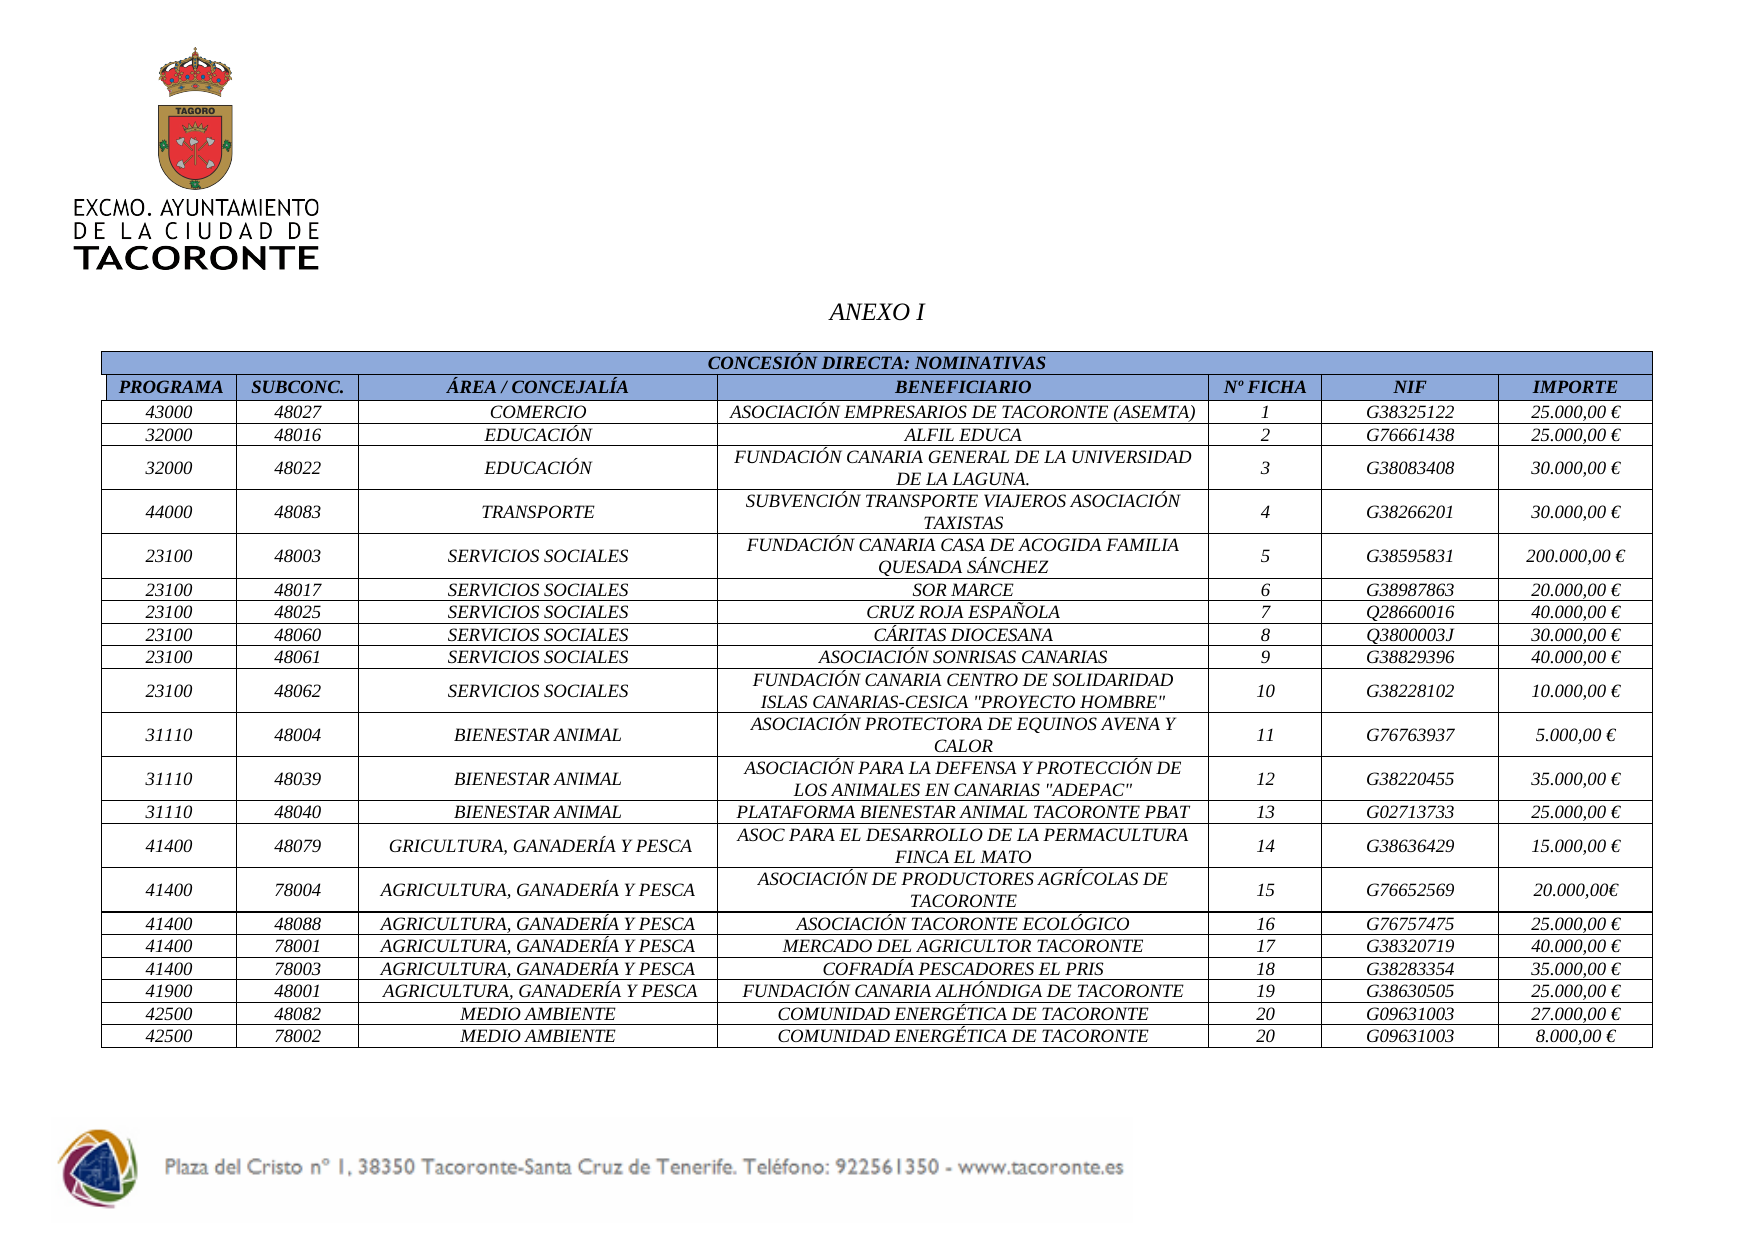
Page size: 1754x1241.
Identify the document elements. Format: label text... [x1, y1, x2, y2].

table_cell AGRICULTURA, GANADERÍA Y PESCA [359, 935, 717, 957]
table_cell 48079 [237, 824, 358, 867]
table_cell BENEFICIARIO [718, 375, 1208, 400]
table_cell 11 [1209, 713, 1321, 756]
table_cell 25.000,00 € [1499, 401, 1652, 422]
table_cell SERVICIOS SOCIALES [359, 646, 717, 668]
table_cell 78002 [237, 1025, 358, 1047]
table_cell 23100 [102, 624, 236, 645]
table_cell 15 [1209, 868, 1321, 911]
table_cell SERVICIOS SOCIALES [359, 624, 717, 645]
table_cell G76661438 [1322, 424, 1498, 445]
table_cell 25.000,00 € [1499, 913, 1652, 934]
table_cell SOR MARCE [718, 579, 1208, 600]
table_cell 42500 [102, 1003, 236, 1024]
table_cell 8 [1209, 624, 1321, 645]
table_cell 20 [1209, 1025, 1321, 1047]
table_cell G38630505 [1322, 980, 1498, 1002]
table_cell G38220455 [1322, 757, 1498, 800]
table_cell 48001 [237, 980, 358, 1002]
table_cell 14 [1209, 824, 1321, 867]
table_cell MEDIO AMBIENTE [359, 1025, 717, 1047]
table_cell ASOCIACIÓN TACORONTE ECOLÓGICO [718, 913, 1208, 934]
table_cell 18 [1209, 958, 1321, 979]
table_cell 8.000,00 € [1499, 1025, 1652, 1047]
table_cell COMERCIO [359, 401, 717, 422]
table_cell 48040 [237, 801, 358, 823]
table_cell EDUCACIÓN [359, 446, 717, 489]
table_cell 27.000,00 € [1499, 1003, 1652, 1024]
table_cell [101, 375, 106, 400]
table_cell G38829396 [1322, 646, 1498, 668]
table_cell 48022 [237, 446, 358, 489]
table_cell 32000 [102, 424, 236, 445]
table_cell 31110 [102, 713, 236, 756]
table_cell 40.000,00 € [1499, 935, 1652, 957]
table_cell ASOCIACIÓN DE PRODUCTORES AGRÍCOLAS DE TACORONTE [718, 868, 1208, 911]
table_cell 19 [1209, 980, 1321, 1002]
table_cell FUNDACIÓN CANARIA GENERAL DE LA UNIVERSIDAD DE LA LAGUNA. [718, 446, 1208, 489]
table_cell ÁREA / CONCEJALÍA [359, 375, 717, 400]
table_cell 25.000,00 € [1499, 980, 1652, 1002]
table_cell Q28660016 [1322, 601, 1498, 623]
table_cell ALFIL EDUCA [718, 424, 1208, 445]
table_cell PROGRAMA [107, 375, 236, 400]
table_cell Q3800003J [1322, 624, 1498, 645]
table_cell 20.000,00€ [1499, 868, 1652, 911]
table_cell TRANSPORTE [359, 490, 717, 533]
table_cell G38228102 [1322, 669, 1498, 712]
picture [51, 1117, 1134, 1223]
table_cell 48088 [237, 913, 358, 934]
table_cell 41400 [102, 824, 236, 867]
table_cell 15.000,00 € [1499, 824, 1652, 867]
table_cell 10 [1209, 669, 1321, 712]
table_cell 48003 [237, 534, 358, 577]
table_cell PLATAFORMA BIENESTAR ANIMAL TACORONTE PBAT [718, 801, 1208, 823]
table_cell 48027 [237, 401, 358, 422]
table_cell 41400 [102, 868, 236, 911]
table_cell SERVICIOS SOCIALES [359, 601, 717, 623]
table_cell G09631003 [1322, 1025, 1498, 1047]
table_cell 5 [1209, 534, 1321, 577]
table_cell 200.000,00 € [1499, 534, 1652, 577]
table_cell 48025 [237, 601, 358, 623]
table_cell G09631003 [1322, 1003, 1498, 1024]
table_cell 25.000,00 € [1499, 424, 1652, 445]
table_cell 40.000,00 € [1499, 601, 1652, 623]
table_cell 41400 [102, 913, 236, 934]
table_cell 78003 [237, 958, 358, 979]
table_cell G38636429 [1322, 824, 1498, 867]
table_cell IMPORTE [1499, 375, 1652, 400]
table_cell COMUNIDAD ENERGÉTICA DE TACORONTE [718, 1003, 1208, 1024]
table_cell 31110 [102, 757, 236, 800]
table_cell 20 [1209, 1003, 1321, 1024]
table_cell SUBCONC. [237, 375, 358, 400]
table_cell AGRICULTURA, GANADERÍA Y PESCA [359, 868, 717, 911]
table_cell 35.000,00 € [1499, 958, 1652, 979]
table_cell AGRICULTURA, GANADERÍA Y PESCA [359, 980, 717, 1002]
table_cell 5.000,00 € [1499, 713, 1652, 756]
table_cell NIF [1322, 375, 1498, 400]
table_cell G76757475 [1322, 913, 1498, 934]
table_cell G02713733 [1322, 801, 1498, 823]
table_cell 48017 [237, 579, 358, 600]
table_cell EDUCACIÓN [359, 424, 717, 445]
table_cell ASOC PARA EL DESARROLLO DE LA PERMACULTURA FINCA EL MATO [718, 824, 1208, 867]
table_cell FUNDACIÓN CANARIA ALHÓNDIGA DE TACORONTE [718, 980, 1208, 1002]
table_cell GRICULTURA, GANADERÍA Y PESCA [359, 824, 717, 867]
table_cell SERVICIOS SOCIALES [359, 534, 717, 577]
table_cell 30.000,00 € [1499, 624, 1652, 645]
table_cell 48060 [237, 624, 358, 645]
table_cell G76652569 [1322, 868, 1498, 911]
table_cell 48016 [237, 424, 358, 445]
table_cell ASOCIACIÓN PROTECTORA DE EQUINOS AVENA Y CALOR [718, 713, 1208, 756]
table_cell 23100 [102, 646, 236, 668]
table_cell 23100 [102, 579, 236, 600]
table_cell 30.000,00 € [1499, 446, 1652, 489]
table_cell G38325122 [1322, 401, 1498, 422]
table_cell 3 [1209, 446, 1321, 489]
table_cell 48039 [237, 757, 358, 800]
table_cell 16 [1209, 913, 1321, 934]
picture [73, 47, 319, 270]
table_cell G38083408 [1322, 446, 1498, 489]
table_cell 41400 [102, 935, 236, 957]
table_cell FUNDACIÓN CANARIA CASA DE ACOGIDA FAMILIA QUESADA SÁNCHEZ [718, 534, 1208, 577]
table_cell 31110 [102, 801, 236, 823]
table_cell 20.000,00 € [1499, 579, 1652, 600]
table_cell MERCADO DEL AGRICULTOR TACORONTE [718, 935, 1208, 957]
table_cell CÁRITAS DIOCESANA [718, 624, 1208, 645]
table_cell 48083 [237, 490, 358, 533]
table_cell Nº FICHA [1209, 375, 1321, 400]
table_cell 2 [1209, 424, 1321, 445]
text ANEXO I [148, 297, 1606, 326]
table_cell SUBVENCIÓN TRANSPORTE VIAJEROS ASOCIACIÓN TAXISTAS [718, 490, 1208, 533]
table_cell FUNDACIÓN CANARIA CENTRO DE SOLIDARIDAD ISLAS CANARIAS-CESICA "PROYECTO HOMBRE" [718, 669, 1208, 712]
table_cell 78001 [237, 935, 358, 957]
table_cell 30.000,00 € [1499, 490, 1652, 533]
table_cell 48004 [237, 713, 358, 756]
table_cell G38595831 [1322, 534, 1498, 577]
table_cell 25.000,00 € [1499, 801, 1652, 823]
table_cell 35.000,00 € [1499, 757, 1652, 800]
table_cell 6 [1209, 579, 1321, 600]
table_cell 23100 [102, 601, 236, 623]
table_cell 7 [1209, 601, 1321, 623]
table_cell BIENESTAR ANIMAL [359, 801, 717, 823]
table_cell AGRICULTURA, GANADERÍA Y PESCA [359, 958, 717, 979]
table_cell MEDIO AMBIENTE [359, 1003, 717, 1024]
table_cell 12 [1209, 757, 1321, 800]
table_cell 48062 [237, 669, 358, 712]
table_cell BIENESTAR ANIMAL [359, 757, 717, 800]
table_cell 43000 [102, 401, 236, 422]
table_cell 32000 [102, 446, 236, 489]
table_cell 40.000,00 € [1499, 646, 1652, 668]
table_cell 48082 [237, 1003, 358, 1024]
table_cell COFRADÍA PESCADORES EL PRIS [718, 958, 1208, 979]
table_header CONCESIÓN DIRECTA: NOMINATIVAS [102, 352, 1652, 374]
table_cell G38320719 [1322, 935, 1498, 957]
table_cell G38283354 [1322, 958, 1498, 979]
table_cell 41400 [102, 958, 236, 979]
table_cell ASOCIACIÓN PARA LA DEFENSA Y PROTECCIÓN DE LOS ANIMALES EN CANARIAS "ADEPAC" [718, 757, 1208, 800]
table_cell G38266201 [1322, 490, 1498, 533]
table_cell 10.000,00 € [1499, 669, 1652, 712]
table_cell 42500 [102, 1025, 236, 1047]
table_cell 23100 [102, 534, 236, 577]
table_cell CRUZ ROJA ESPAÑOLA [718, 601, 1208, 623]
table_cell SERVICIOS SOCIALES [359, 669, 717, 712]
table_cell COMUNIDAD ENERGÉTICA DE TACORONTE [718, 1025, 1208, 1047]
table_cell ASOCIACIÓN EMPRESARIOS DE TACORONTE (ASEMTA) [718, 401, 1208, 422]
table_cell 4 [1209, 490, 1321, 533]
table_cell 13 [1209, 801, 1321, 823]
table_cell G38987863 [1322, 579, 1498, 600]
table_cell 1 [1209, 401, 1321, 422]
table_cell SERVICIOS SOCIALES [359, 579, 717, 600]
table_cell 41900 [102, 980, 236, 1002]
table_cell 78004 [237, 868, 358, 911]
table_cell 9 [1209, 646, 1321, 668]
table_cell G76763937 [1322, 713, 1498, 756]
table_cell 48061 [237, 646, 358, 668]
table_cell 44000 [102, 490, 236, 533]
table_cell 23100 [102, 669, 236, 712]
table_cell AGRICULTURA, GANADERÍA Y PESCA [359, 913, 717, 934]
table_cell 17 [1209, 935, 1321, 957]
table_cell BIENESTAR ANIMAL [359, 713, 717, 756]
table_cell ASOCIACIÓN SONRISAS CANARIAS [718, 646, 1208, 668]
